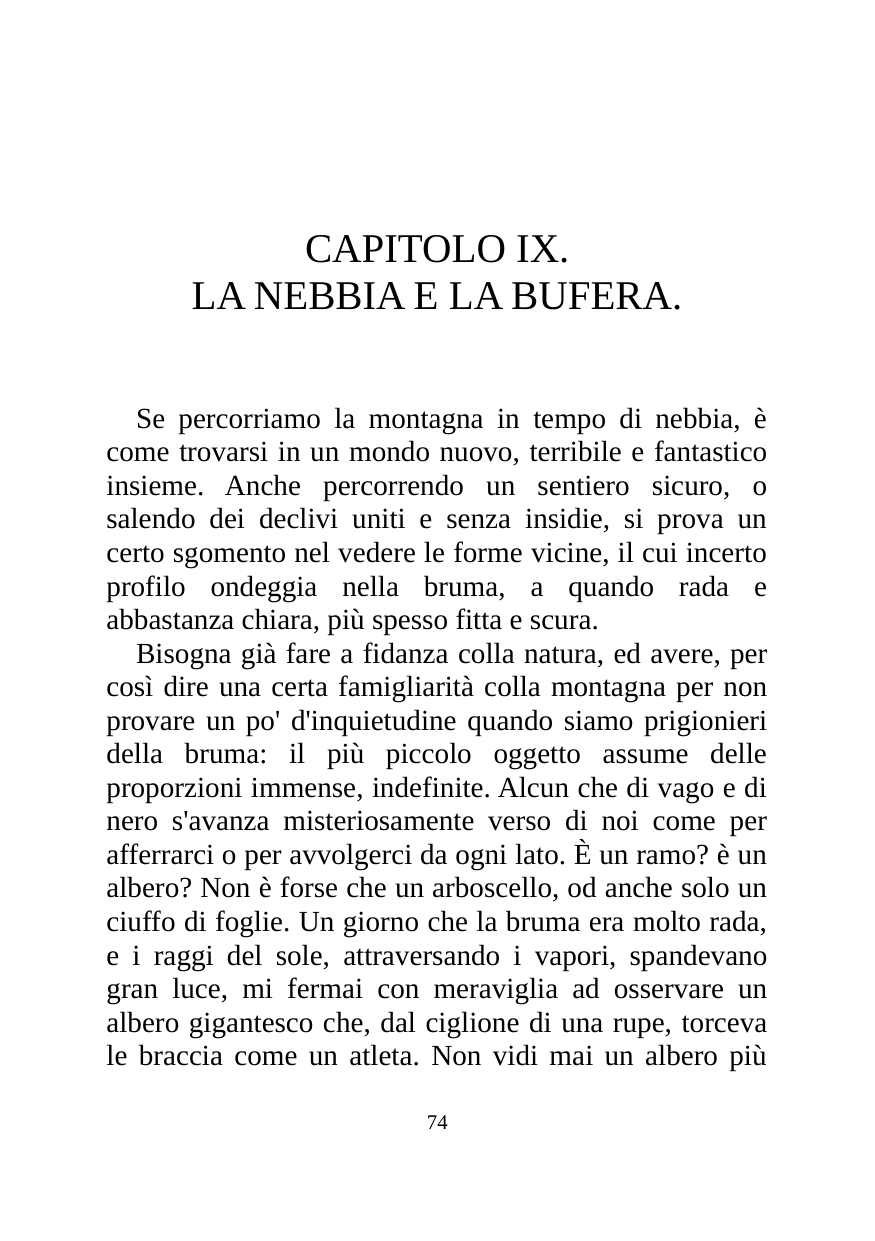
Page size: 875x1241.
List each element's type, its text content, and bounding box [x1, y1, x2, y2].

text Se percorriamo la montagna in tempo di nebbia, è come trovarsi in un mondo nuovo, terribile e fantastico insieme. Anche percorrendo un sentiero sicuro, o salendo dei declivi uniti e senza insidie, si prova un certo sgomento nel vedere le forme vicine, il cui incerto profilo ondeggia nella bruma, a quando rada e abbastanza chiara, più spesso fitta e scura. [106, 401, 768, 636]
text Bisogna già fare a fidanza colla natura, ed avere, per così dire una certa famigliarità colla montagna per non provare un po' d'inquietudine quando siamo prigionieri della bruma: il più piccolo oggetto assume delle proporzioni immense, indefinite. Alcun che di vago e di nero s'avanza misteriosamente verso di noi come per afferrarci o per avvolgerci da ogni lato. È un ramo? è un albero? Non è forse che un arboscello, od anche solo un ciuffo di foglie. Un giorno che la bruma era molto rada, e i raggi del sole, attraversando i vapori, spandevano gran luce, mi fermai con meraviglia ad osservare un albero gigantesco che, dal ciglione di una rupe, torceva le braccia come un atleta. Non vidi mai un albero più [106, 636, 768, 1072]
subtitle CAPITOLO IX. LA NEBBIA E LA BUFERA. [106, 224, 768, 318]
